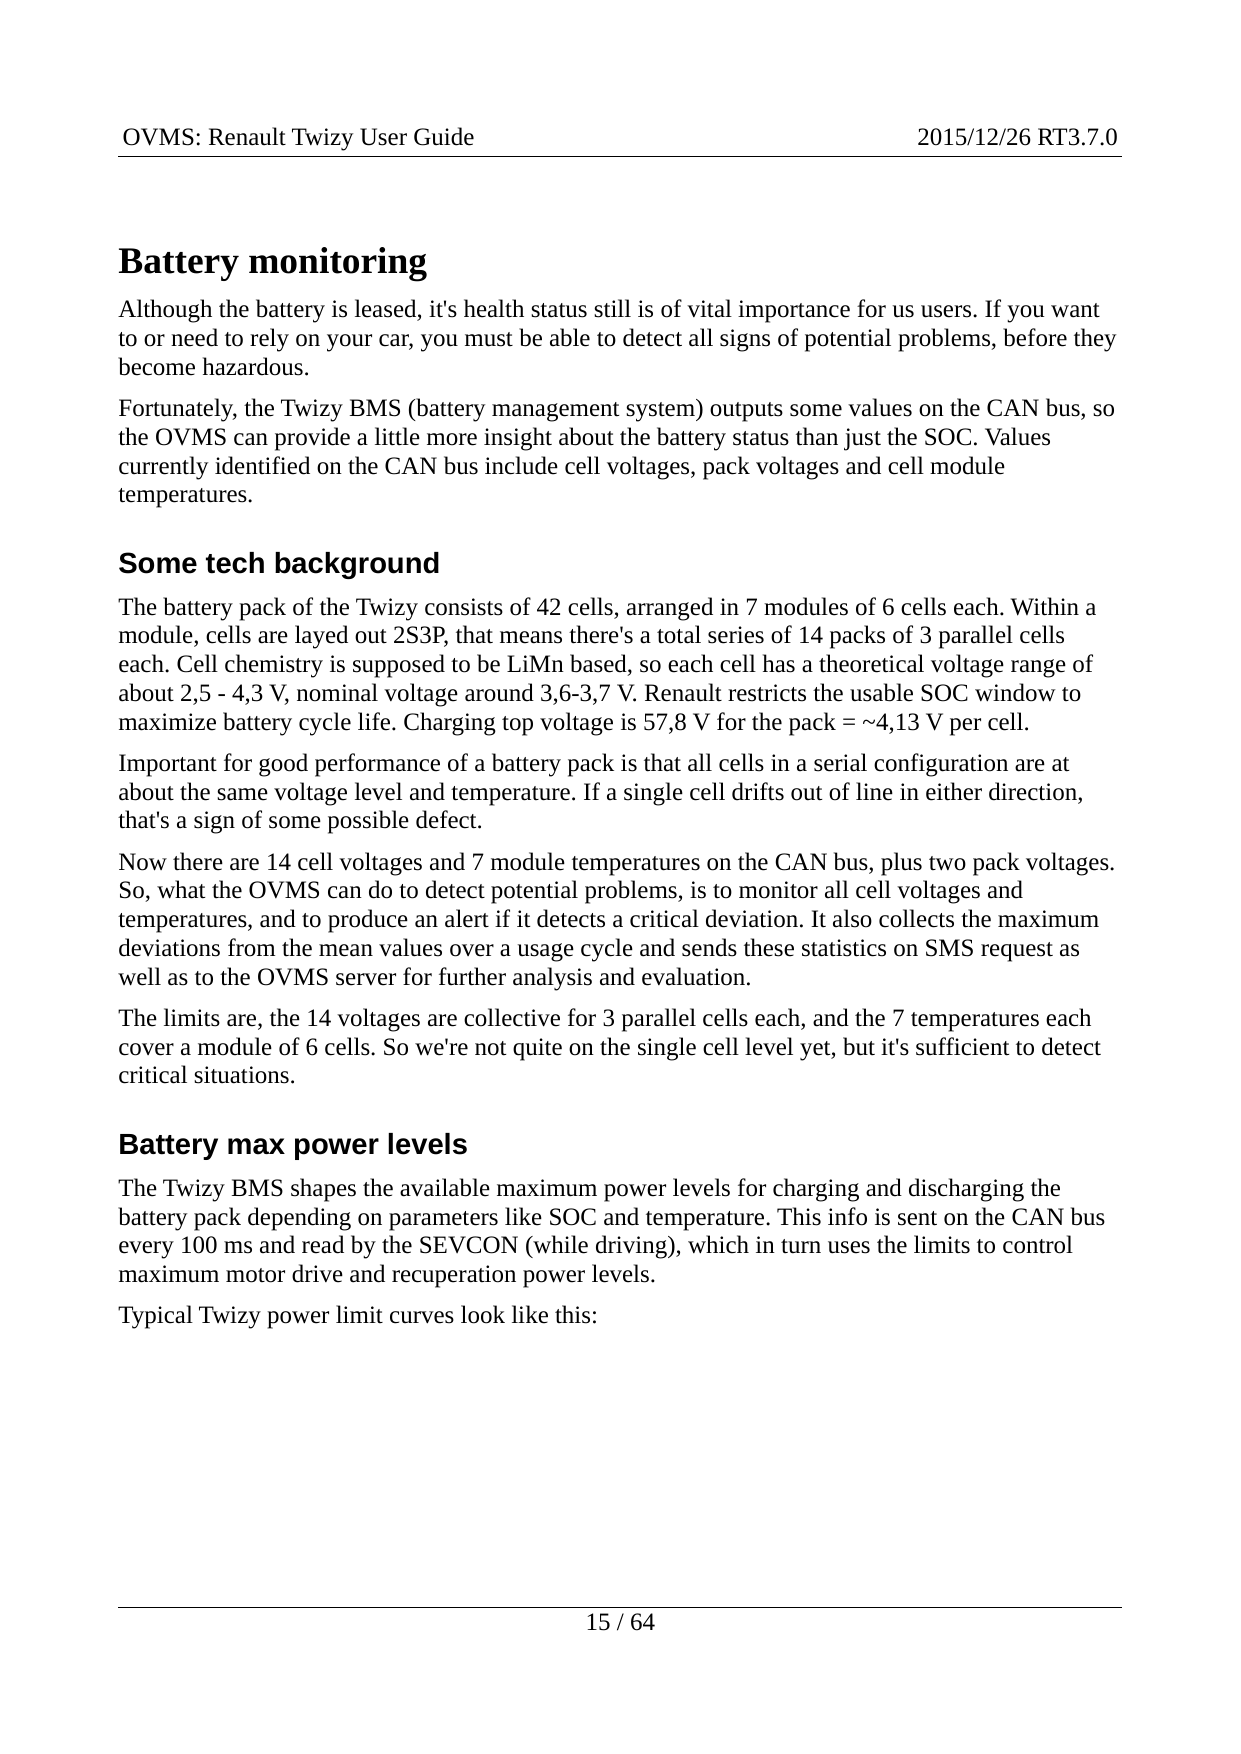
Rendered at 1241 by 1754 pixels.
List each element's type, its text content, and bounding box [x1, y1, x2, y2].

text Typical Twizy power limit curves look like this: [118, 1300, 1122, 1329]
subtitle Battery monitoring [118, 239, 1122, 282]
subtitle Some tech background [118, 546, 1122, 579]
text Fortunately, the Twizy BMS (battery management system) outputs some values on the CAN bus, so the OVMS can provide a little more insight about the battery status than just the SOC. Values currently identified on the CAN bus include cell voltages, pack voltages and cell module temperatures. [118, 393, 1122, 508]
text Now there are 14 cell voltages and 7 module temperatures on the CAN bus, plus two pack voltages. So, what the OVMS can do to detect potential problems, is to monitor all cell voltages and temperatures, and to produce an alert if it detects a critical deviation. It also collects the maximum deviations from the mean values over a usage cycle and sends these statistics on SMS request as well as to the OVMS server for further analysis and evaluation. [118, 847, 1122, 991]
text Important for good performance of a battery pack is that all cells in a serial configuration are at about the same voltage level and temperature. If a single cell drifts out of line in either direction, that's a sign of some possible defect. [118, 748, 1122, 834]
text The limits are, the 14 voltages are collective for 3 parallel cells each, and the 7 temperatures each cover a module of 6 cells. So we're not quite on the single cell level yet, but it's sufficient to detect critical situations. [118, 1003, 1122, 1089]
text The battery pack of the Twizy consists of 42 cells, arranged in 7 modules of 6 cells each. Within a module, cells are layed out 2S3P, that means there's a total series of 14 packs of 3 parallel cells each. Cell chemistry is supposed to be LiMn based, so each cell has a theoretical voltage range of about 2,5 - 4,3 V, nominal voltage around 3,6-3,7 V. Renault restricts the usable SOC window to maximize battery cycle life. Charging top voltage is 57,8 V for the pack = ~4,13 V per cell. [118, 592, 1122, 736]
text Although the battery is leased, it's health status still is of vital importance for us users. If you want to or need to rely on your car, you must be able to detect all signs of potential problems, before they become hazardous. [118, 294, 1122, 381]
subtitle Battery max power levels [118, 1127, 1122, 1160]
text The Twizy BMS shapes the available maximum power levels for charging and discharging the battery pack depending on parameters like SOC and temperature. This info is sent on the CAN bus every 100 ms and read by the SEVCON (while driving), which in turn uses the limits to control maximum motor drive and recuperation power levels. [118, 1173, 1122, 1288]
